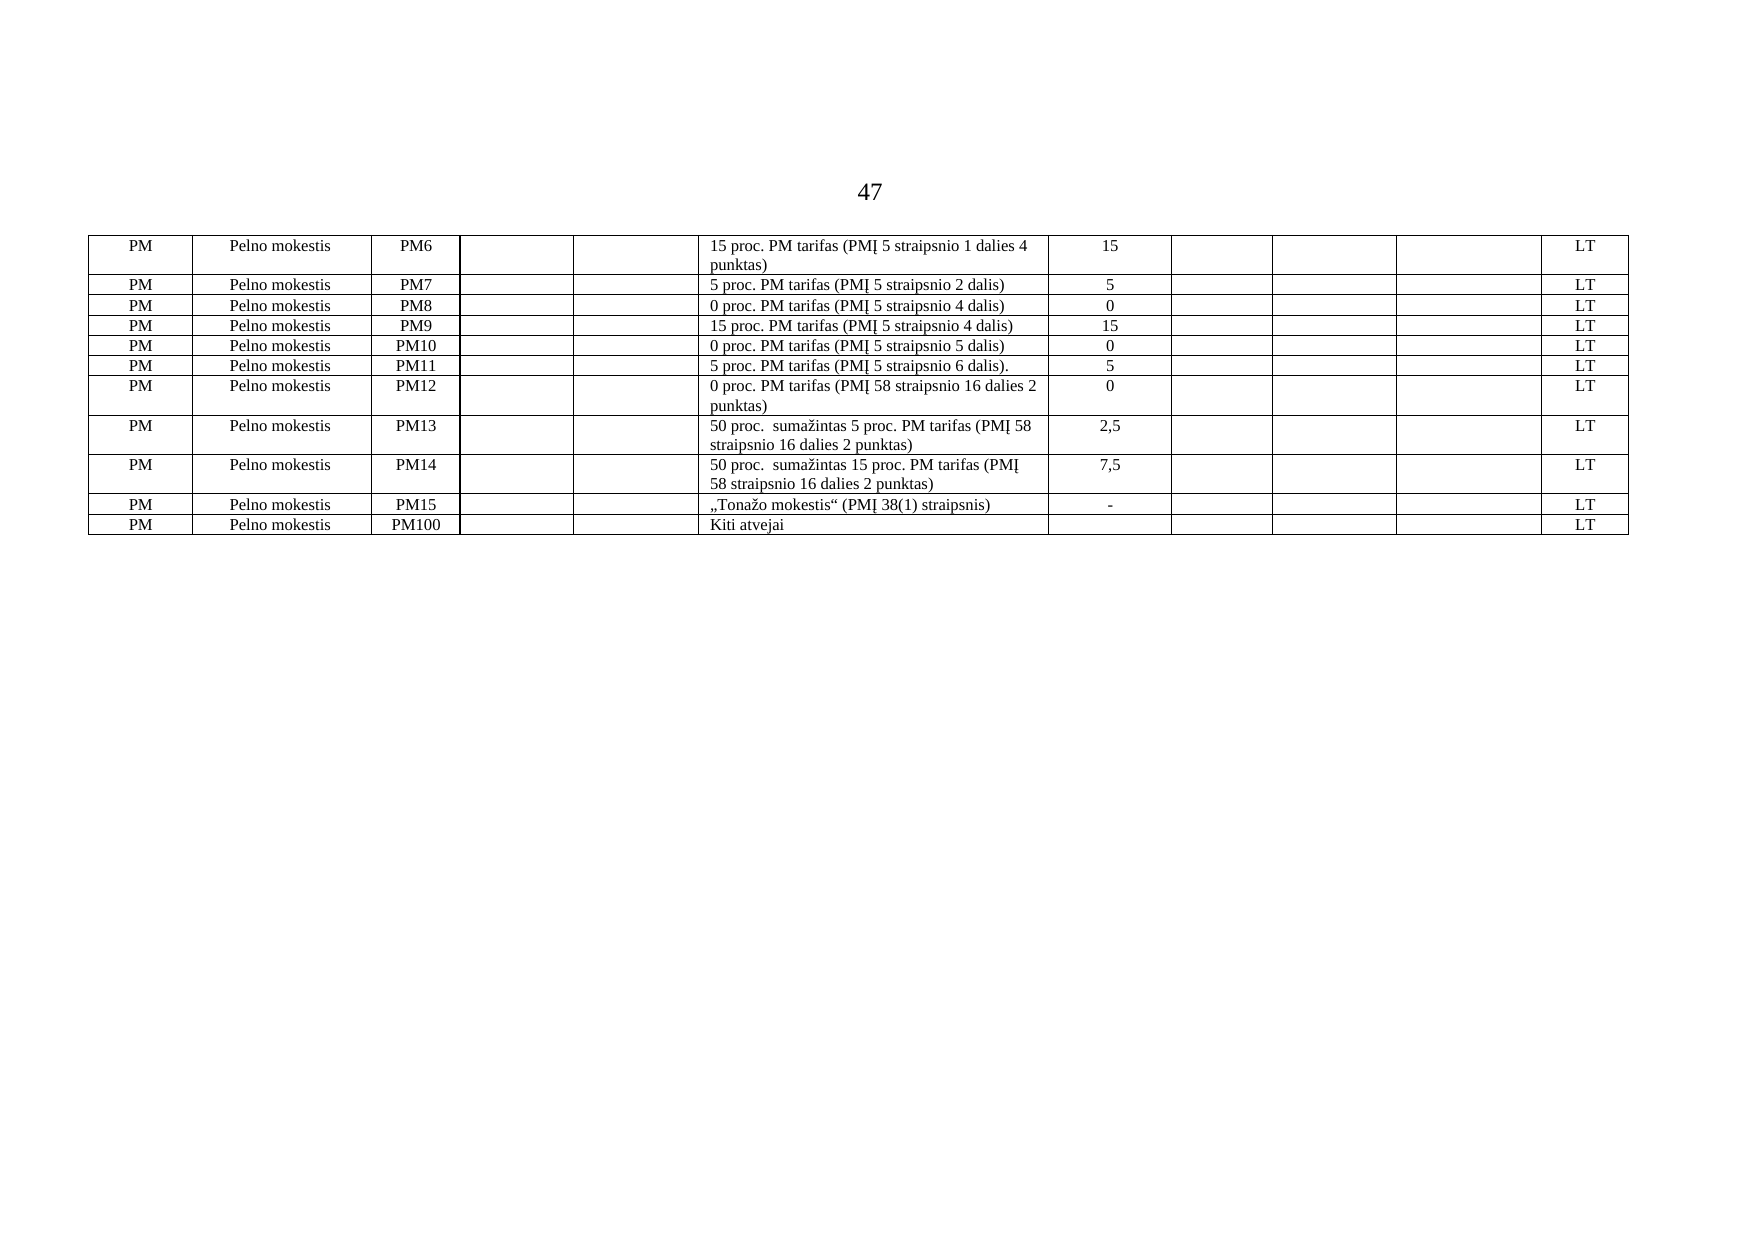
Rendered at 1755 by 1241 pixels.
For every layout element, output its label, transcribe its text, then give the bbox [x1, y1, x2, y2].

table_cell [574, 494, 698, 513]
table_cell [461, 494, 573, 513]
table_cell [1273, 455, 1396, 493]
table_cell PM [89, 316, 192, 335]
table_cell PM13 [372, 416, 459, 454]
table_cell 0 [1049, 336, 1171, 355]
table_cell PM [89, 515, 192, 534]
table_cell LT [1542, 515, 1628, 534]
table_cell PM6 [372, 236, 459, 274]
table_cell LT [1542, 455, 1628, 493]
table_cell [461, 275, 573, 294]
table_cell PM [89, 494, 192, 513]
table_cell [1273, 376, 1396, 414]
table_cell 50 proc. sumažintas 15 proc. PM tarifas (PMĮ 58 straipsnio 16 dalies 2 punktas) [699, 455, 1048, 493]
table_cell LT [1542, 494, 1628, 513]
table_cell PM12 [372, 376, 459, 414]
table_cell [1172, 295, 1272, 314]
table_cell Pelno mokestis [193, 376, 371, 414]
table_cell 0 proc. PM tarifas (PMĮ 5 straipsnio 4 dalis) [699, 295, 1048, 314]
table_cell 5 proc. PM tarifas (PMĮ 5 straipsnio 6 dalis). [699, 356, 1048, 375]
table_cell [1273, 316, 1396, 335]
table_cell [1273, 416, 1396, 454]
table_cell [1397, 515, 1541, 534]
table_cell [1397, 376, 1541, 414]
table_cell [1172, 275, 1272, 294]
table_cell PM [89, 416, 192, 454]
table_cell [1397, 494, 1541, 513]
table_cell „Tonažo mokestis“ (PMĮ 38(1) straipsnis) [699, 494, 1048, 513]
table_cell [1397, 356, 1541, 375]
table_cell [461, 455, 573, 493]
table_cell [1397, 295, 1541, 314]
table_cell PM10 [372, 336, 459, 355]
table_cell Pelno mokestis [193, 236, 371, 274]
table_cell [461, 295, 573, 314]
table_cell PM7 [372, 275, 459, 294]
table_cell [1172, 455, 1272, 493]
table_cell Pelno mokestis [193, 336, 371, 355]
table_cell [461, 416, 573, 454]
table_cell 0 [1049, 295, 1171, 314]
table_cell 15 proc. PM tarifas (PMĮ 5 straipsnio 4 dalis) [699, 316, 1048, 335]
table_cell PM9 [372, 316, 459, 335]
table_cell [1273, 494, 1396, 513]
table_cell LT [1542, 336, 1628, 355]
table_cell [1172, 336, 1272, 355]
table_cell [1273, 515, 1396, 534]
table_cell [574, 356, 698, 375]
table_cell Kiti atvejai [699, 515, 1048, 534]
table_cell PM100 [372, 515, 459, 534]
table_cell 5 [1049, 275, 1171, 294]
table_cell Pelno mokestis [193, 455, 371, 493]
table_cell [1172, 515, 1272, 534]
table_cell [461, 376, 573, 414]
table_cell [1172, 356, 1272, 375]
table_cell 0 proc. PM tarifas (PMĮ 5 straipsnio 5 dalis) [699, 336, 1048, 355]
table_cell PM [89, 455, 192, 493]
table_cell 7,5 [1049, 455, 1171, 493]
table_cell [1273, 275, 1396, 294]
table_cell [461, 236, 573, 274]
table_cell [461, 515, 573, 534]
table_cell 0 proc. PM tarifas (PMĮ 58 straipsnio 16 dalies 2 punktas) [699, 376, 1048, 414]
table_cell 5 [1049, 356, 1171, 375]
table_cell [1049, 515, 1171, 534]
table_cell Pelno mokestis [193, 316, 371, 335]
table_cell [1273, 295, 1396, 314]
table_cell Pelno mokestis [193, 356, 371, 375]
table_cell PM [89, 295, 192, 314]
table_cell Pelno mokestis [193, 275, 371, 294]
table_cell [461, 356, 573, 375]
table_cell - [1049, 494, 1171, 513]
table_cell 0 [1049, 376, 1171, 414]
table_cell [1273, 336, 1396, 355]
table_cell Pelno mokestis [193, 295, 371, 314]
table_cell [1397, 316, 1541, 335]
table_cell PM [89, 275, 192, 294]
table_cell Pelno mokestis [193, 416, 371, 454]
table_cell LT [1542, 316, 1628, 335]
table_cell [574, 455, 698, 493]
table_cell PM [89, 376, 192, 414]
table_cell [1397, 236, 1541, 274]
table_cell LT [1542, 295, 1628, 314]
table_cell LT [1542, 416, 1628, 454]
table_cell [1397, 336, 1541, 355]
table_cell PM8 [372, 295, 459, 314]
table_cell 2,5 [1049, 416, 1171, 454]
table_cell LT [1542, 356, 1628, 375]
table_cell PM [89, 356, 192, 375]
table_cell [1172, 376, 1272, 414]
table_cell [1172, 316, 1272, 335]
table_cell [1172, 236, 1272, 274]
table_cell PM [89, 336, 192, 355]
table_cell [1172, 416, 1272, 454]
table_cell [574, 236, 698, 274]
table_cell 50 proc. sumažintas 5 proc. PM tarifas (PMĮ 58 straipsnio 16 dalies 2 punktas) [699, 416, 1048, 454]
table_cell LT [1542, 275, 1628, 294]
table_cell [1273, 236, 1396, 274]
table_cell [574, 316, 698, 335]
table_cell 5 proc. PM tarifas (PMĮ 5 straipsnio 2 dalis) [699, 275, 1048, 294]
table_cell [574, 515, 698, 534]
table_cell 15 [1049, 316, 1171, 335]
table_cell [574, 275, 698, 294]
table_cell Pelno mokestis [193, 515, 371, 534]
table_cell LT [1542, 236, 1628, 274]
table_cell [461, 336, 573, 355]
table_cell [461, 316, 573, 335]
table_cell [1397, 455, 1541, 493]
table_cell [1397, 275, 1541, 294]
table_cell [1172, 494, 1272, 513]
table_cell PM [89, 236, 192, 274]
table_cell PM14 [372, 455, 459, 493]
table_cell [574, 295, 698, 314]
table_cell [1397, 416, 1541, 454]
table_cell 15 proc. PM tarifas (PMĮ 5 straipsnio 1 dalies 4 punktas) [699, 236, 1048, 274]
table_cell Pelno mokestis [193, 494, 371, 513]
table_cell PM11 [372, 356, 459, 375]
table_cell 15 [1049, 236, 1171, 274]
table_cell LT [1542, 376, 1628, 414]
table_cell [574, 376, 698, 414]
table_cell [574, 416, 698, 454]
table_cell [1273, 356, 1396, 375]
table_cell [574, 336, 698, 355]
table_cell PM15 [372, 494, 459, 513]
